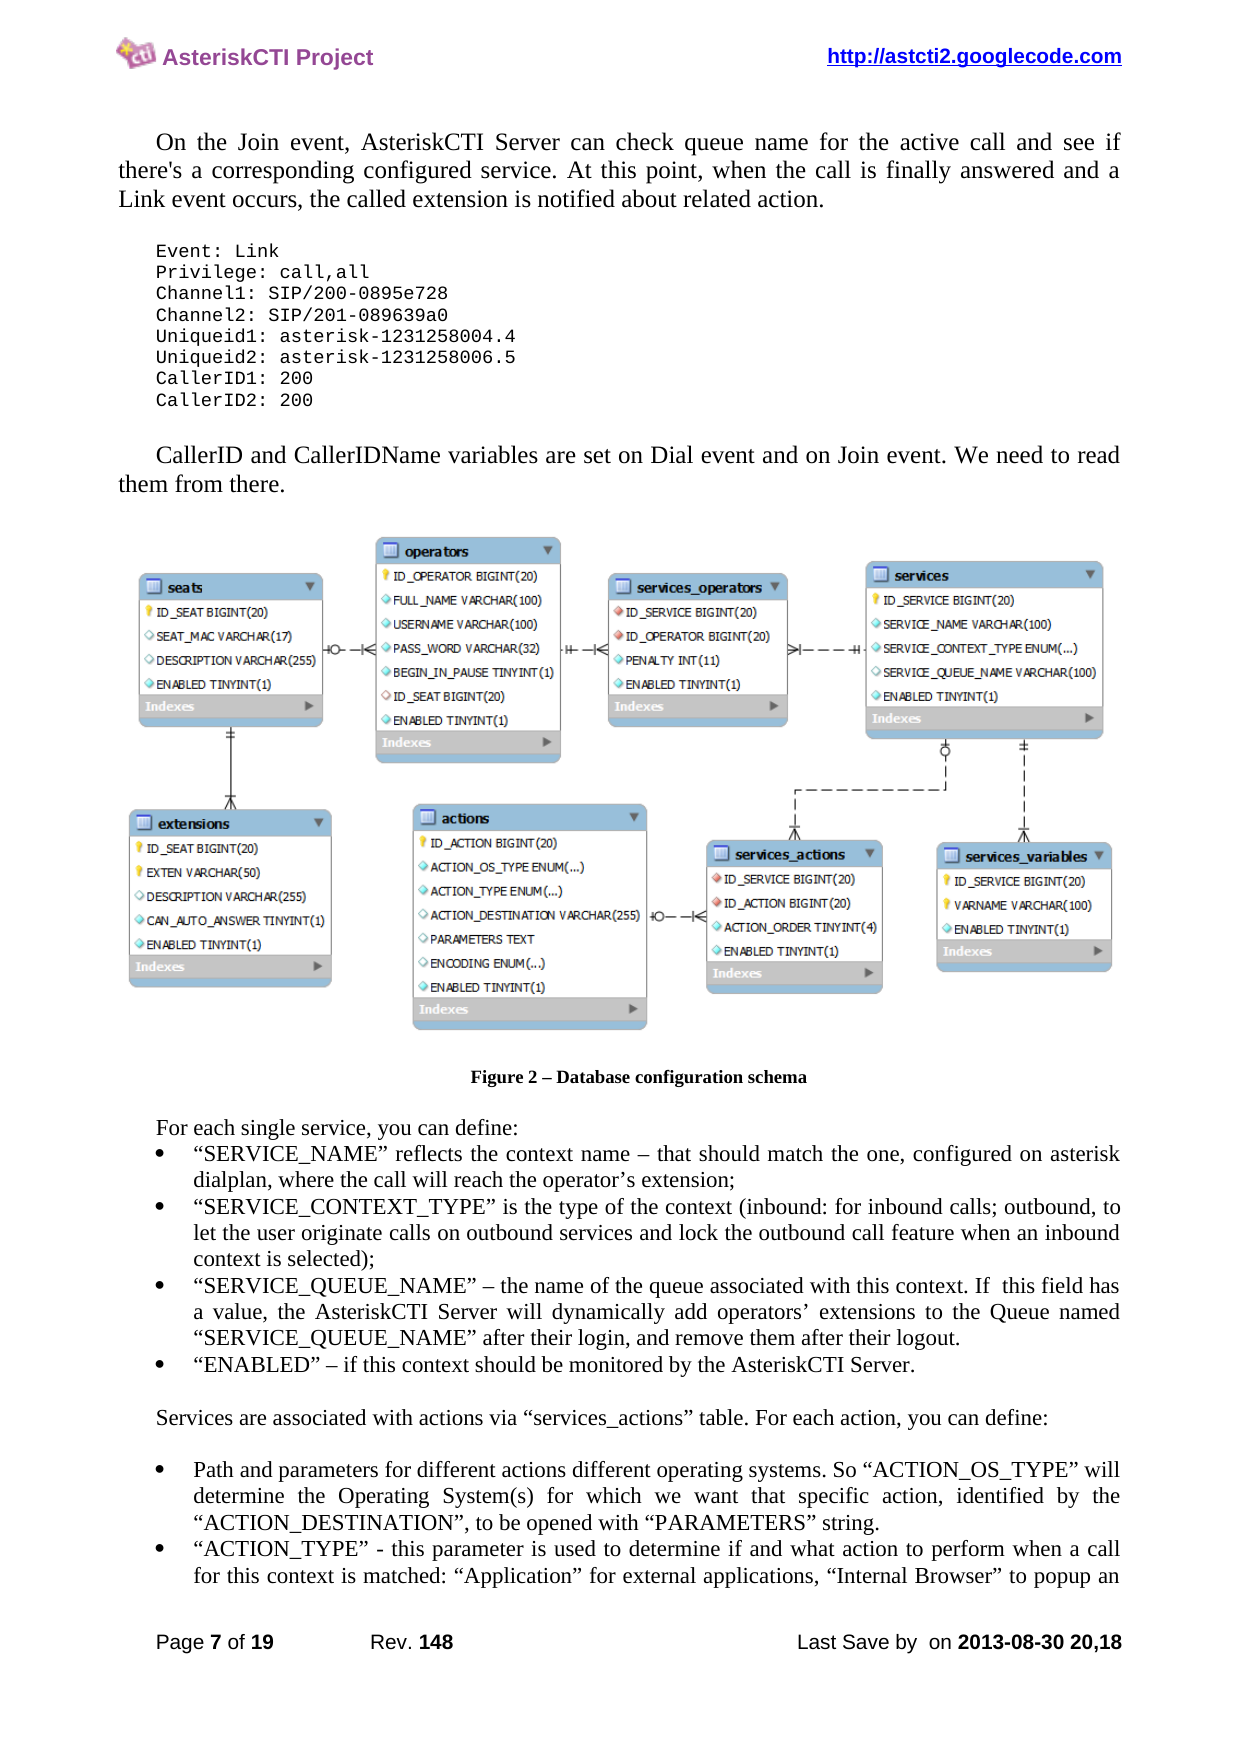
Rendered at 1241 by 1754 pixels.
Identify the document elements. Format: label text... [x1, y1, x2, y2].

list “ACTION_TYPE” - this parameter is used to determine if and what action to perform when a call for this context is matched: “Application” for external applications, “Internal Browser” to popup an [156, 1535, 1122, 1588]
text On the Join event, AsteriskCTI Server can check queue name for the active call and see if there's a corresponding configured service. At this point, when the call is finally answered and a Link event occurs, the called extension is notified about related action. [118, 127, 1122, 213]
text Services are associated with actions via “services_actions” table. For each action, you can define: [156, 1403, 1122, 1430]
text Channel1: SIP/200-0895e728 [118, 284, 1122, 305]
text Figure 2 – Database configuration schema [118, 1066, 1122, 1087]
text Event: Link [118, 242, 1122, 263]
list “SERVICE_QUEUE_NAME” – the name of the queue associated with this context. If this field has a value, the AsteriskCTI Server will dynamically add operators’ extensions to the Queue named “SERVICE_QUEUE_NAME” after their login, and remove them after their logout. [156, 1272, 1122, 1351]
text Privilege: call,all [118, 263, 1122, 284]
text CallerID1: 200 [118, 369, 1122, 390]
text CallerID and CallerIDName variables are set on Dial event and on Join event. We need to read them from there. [118, 440, 1122, 498]
text Uniqueid1: asterisk-1231258004.4 [118, 327, 1122, 348]
list “SERVICE_NAME” reflects the context name – that should match the one, configured on asterisk dialplan, where the call will reach the operator’s extension; [156, 1140, 1122, 1193]
list “SERVICE_CONTEXT_TYPE” is the type of the context (inbound: for inbound calls; outbound, to let the user originate calls on outbound services and lock the outbound call feature when an inbound context is selected); [156, 1193, 1122, 1272]
list “ENABLED” – if this context should be monitored by the AsteriskCTI Server. [156, 1351, 1122, 1377]
text For each single service, you can define: [118, 1114, 1122, 1140]
text CallerID2: 200 [118, 390, 1122, 412]
picture [118, 526, 1122, 1040]
list Path and parameters for different actions different operating systems. So “ACTION_OS_TYPE” will determine the Operating System(s) for which we want that specific action, identified by the “ACTION_DESTINATION”, to be opened with “PARAMETERS” string. [156, 1456, 1122, 1535]
text Channel2: SIP/201-089639a0 [118, 305, 1122, 327]
picture [116, 34, 157, 74]
text Uniqueid2: asterisk-1231258006.5 [118, 348, 1122, 369]
